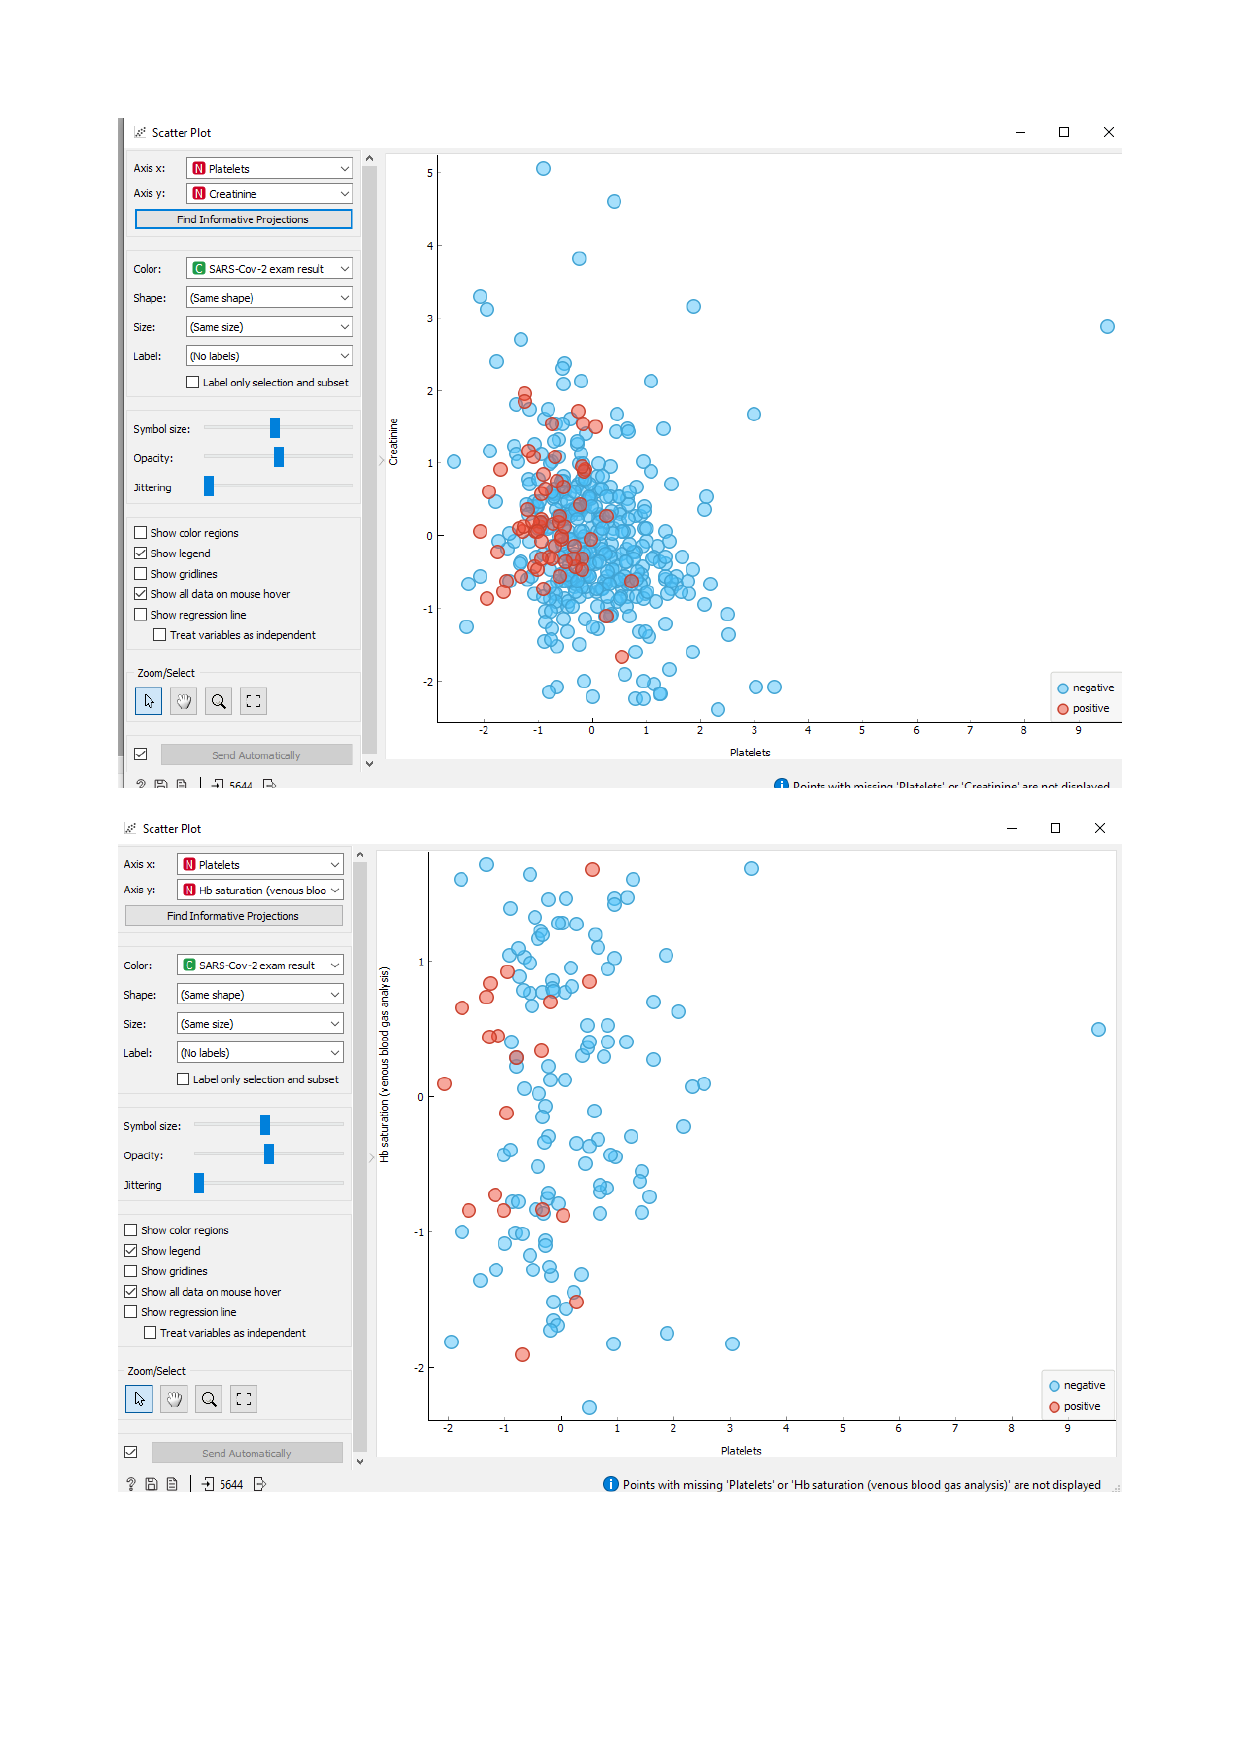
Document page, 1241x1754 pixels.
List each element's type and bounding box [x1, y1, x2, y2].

picture [118, 118, 1122, 788]
picture [118, 816, 1122, 1492]
